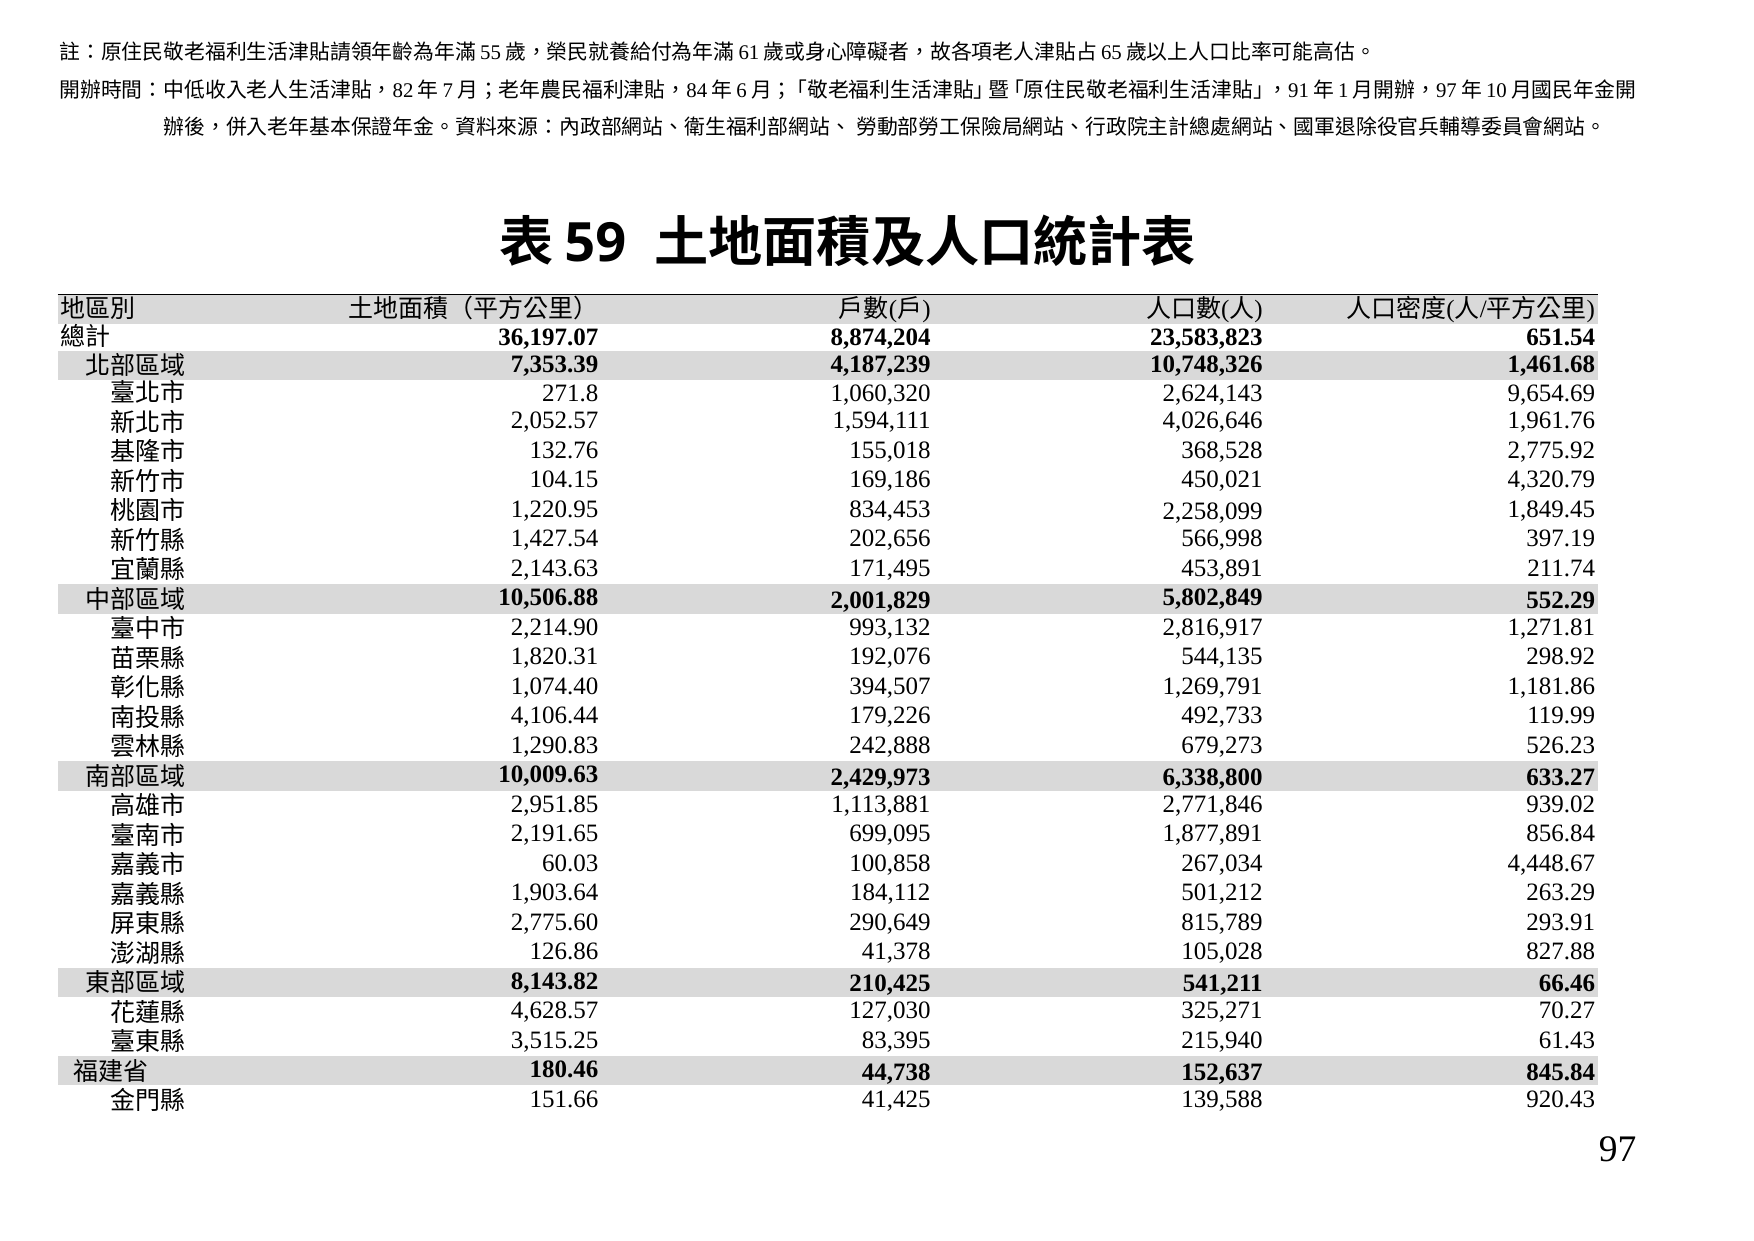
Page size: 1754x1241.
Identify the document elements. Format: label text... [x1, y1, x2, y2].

table_cell 827.88 [1265, 938, 1598, 967]
table_header 人口數(人) [933, 295, 1265, 324]
table_cell 41,378 [601, 938, 933, 967]
table_cell 1,877,891 [933, 820, 1265, 849]
table_cell 993,132 [601, 614, 933, 643]
table_cell 44,738 [601, 1056, 933, 1085]
table_cell 192,076 [601, 643, 933, 673]
table_cell 4,187,239 [601, 351, 933, 380]
table_cell 1,074.40 [269, 673, 601, 702]
table_cell 202,656 [601, 525, 933, 555]
table_cell 184,112 [601, 879, 933, 908]
table_cell 2,771,846 [933, 791, 1265, 820]
table_cell 南部區域 [58, 761, 269, 791]
table_cell 8,874,204 [601, 324, 933, 351]
table_cell 1,427.54 [269, 525, 601, 555]
table_cell 3,515.25 [269, 1026, 601, 1056]
table_cell 1,961.76 [1265, 407, 1598, 437]
table_cell 1,594,111 [601, 407, 933, 437]
table_cell 552.29 [1265, 584, 1598, 614]
table_cell 福建省 [58, 1056, 269, 1085]
table_cell 541,211 [933, 968, 1265, 997]
table_cell 桃園市 [58, 496, 269, 525]
table_cell 152,637 [933, 1056, 1265, 1085]
table_cell 180.46 [269, 1056, 601, 1085]
table_cell 5,802,849 [933, 584, 1265, 614]
table_cell 845.84 [1265, 1056, 1598, 1085]
table_cell 2,951.85 [269, 791, 601, 820]
table_cell 1,113,881 [601, 791, 933, 820]
table_cell 834,453 [601, 496, 933, 525]
table_cell 2,429,973 [601, 761, 933, 791]
table_cell 2,258,099 [933, 496, 1265, 525]
table_cell 325,271 [933, 997, 1265, 1026]
table_header 地區別 [58, 295, 269, 324]
table_header 戶數(戶) [601, 295, 933, 324]
table_cell 939.02 [1265, 791, 1598, 820]
table_cell 新北市 [58, 407, 269, 437]
table_cell 139,588 [933, 1085, 1265, 1115]
table_cell 花蓮縣 [58, 997, 269, 1026]
table_cell 815,789 [933, 909, 1265, 938]
table_cell 290,649 [601, 909, 933, 938]
table_cell 492,733 [933, 702, 1265, 732]
table_header 人口密度(人/平方公里) [1265, 295, 1598, 324]
table_cell 高雄市 [58, 791, 269, 820]
table_cell 4,320.79 [1265, 466, 1598, 496]
table_cell 屏東縣 [58, 909, 269, 938]
table_cell 651.54 [1265, 324, 1598, 351]
table_cell 1,060,320 [601, 380, 933, 407]
table_cell 1,271.81 [1265, 614, 1598, 643]
table_cell 6,338,800 [933, 761, 1265, 791]
table_cell 453,891 [933, 555, 1265, 584]
table_cell 132.76 [269, 437, 601, 466]
table_cell 2,191.65 [269, 820, 601, 849]
table_cell 397.19 [1265, 525, 1598, 555]
table_cell 104.15 [269, 466, 601, 496]
table_cell 271.8 [269, 380, 601, 407]
table_cell 155,018 [601, 437, 933, 466]
table_cell 彰化縣 [58, 673, 269, 702]
table_cell 2,143.63 [269, 555, 601, 584]
table_cell 10,748,326 [933, 351, 1265, 380]
subtitle 表59 土地面積及人口統計表 [59, 182, 1636, 294]
table_cell 2,624,143 [933, 380, 1265, 407]
table_cell 211.74 [1265, 555, 1598, 584]
table_cell 61.43 [1265, 1026, 1598, 1056]
table_cell 臺東縣 [58, 1026, 269, 1056]
table_cell 臺北市 [58, 380, 269, 407]
table_cell 126.86 [269, 938, 601, 967]
table_cell 4,026,646 [933, 407, 1265, 437]
text 開辦時間：中低收入老人生活津貼，82年7月；老年農民福利津貼，84年6月；「敬老福利生活津貼」暨「原住民敬老福利生活津貼」，91年1月開辦，97年10月國民年金開辦後，併入老年基本保證年金。資料來源：內政部網站、衛生福利部網站、 勞動部勞工保險局網站、行政院主計總處網站、國軍退除役官兵輔導委員會網站。 [59, 69, 1636, 144]
table_cell 嘉義市 [58, 850, 269, 879]
table_cell 1,220.95 [269, 496, 601, 525]
table_cell 東部區域 [58, 968, 269, 997]
table_cell 中部區域 [58, 584, 269, 614]
table_cell 嘉義縣 [58, 879, 269, 908]
table_cell 4,448.67 [1265, 850, 1598, 879]
table_cell 169,186 [601, 466, 933, 496]
table_cell 1,181.86 [1265, 673, 1598, 702]
table_cell 171,495 [601, 555, 933, 584]
table_cell 179,226 [601, 702, 933, 732]
text 註：原住民敬老福利生活津貼請領年齡為年滿55歲，榮民就養給付為年滿61歲或身心障礙者，故各項老人津貼占65歲以上人口比率可能高估。 [59, 32, 1636, 69]
table_cell 450,021 [933, 466, 1265, 496]
table_cell 2,052.57 [269, 407, 601, 437]
table_cell 1,461.68 [1265, 351, 1598, 380]
table_cell 679,273 [933, 732, 1265, 761]
table_cell 1,849.45 [1265, 496, 1598, 525]
table_cell 23,583,823 [933, 324, 1265, 351]
table_cell 2,775.92 [1265, 437, 1598, 466]
table_header 土地面積（平方公里） [269, 295, 601, 324]
table_cell 263.29 [1265, 879, 1598, 908]
table_cell 澎湖縣 [58, 938, 269, 967]
table_cell 119.99 [1265, 702, 1598, 732]
table_cell 新竹市 [58, 466, 269, 496]
table_cell 242,888 [601, 732, 933, 761]
table_cell 127,030 [601, 997, 933, 1026]
table_cell 70.27 [1265, 997, 1598, 1026]
table_cell 699,095 [601, 820, 933, 849]
table_cell 10,009.63 [269, 761, 601, 791]
table_cell 2,001,829 [601, 584, 933, 614]
table_cell 368,528 [933, 437, 1265, 466]
table_cell 總計 [58, 324, 269, 351]
table_cell 501,212 [933, 879, 1265, 908]
table_cell 新竹縣 [58, 525, 269, 555]
table_cell 60.03 [269, 850, 601, 879]
table_cell 100,858 [601, 850, 933, 879]
table_cell 雲林縣 [58, 732, 269, 761]
table_cell 基隆市 [58, 437, 269, 466]
table_cell 北部區域 [58, 351, 269, 380]
table_cell 267,034 [933, 850, 1265, 879]
table_cell 856.84 [1265, 820, 1598, 849]
table_cell 210,425 [601, 968, 933, 997]
table_cell 36,197.07 [269, 324, 601, 351]
table_cell 臺南市 [58, 820, 269, 849]
table_cell 4,628.57 [269, 997, 601, 1026]
table_cell 566,998 [933, 525, 1265, 555]
table_cell 9,654.69 [1265, 380, 1598, 407]
table_cell 633.27 [1265, 761, 1598, 791]
table_cell 66.46 [1265, 968, 1598, 997]
table_cell 151.66 [269, 1085, 601, 1115]
table_cell 2,775.60 [269, 909, 601, 938]
table_cell 1,269,791 [933, 673, 1265, 702]
table_cell 1,290.83 [269, 732, 601, 761]
table_cell 293.91 [1265, 909, 1598, 938]
table_cell 394,507 [601, 673, 933, 702]
table_cell 41,425 [601, 1085, 933, 1115]
table_cell 298.92 [1265, 643, 1598, 673]
table_cell 920.43 [1265, 1085, 1598, 1115]
table_cell 2,214.90 [269, 614, 601, 643]
table_cell 10,506.88 [269, 584, 601, 614]
table_cell 金門縣 [58, 1085, 269, 1115]
table_cell 7,353.39 [269, 351, 601, 380]
table_cell 4,106.44 [269, 702, 601, 732]
table_cell 2,816,917 [933, 614, 1265, 643]
table_cell 苗栗縣 [58, 643, 269, 673]
table_cell 8,143.82 [269, 968, 601, 997]
table_cell 544,135 [933, 643, 1265, 673]
table_cell 宜蘭縣 [58, 555, 269, 584]
table_cell 215,940 [933, 1026, 1265, 1056]
table_cell 526.23 [1265, 732, 1598, 761]
table_cell 1,820.31 [269, 643, 601, 673]
table_cell 105,028 [933, 938, 1265, 967]
table_cell 1,903.64 [269, 879, 601, 908]
table_cell 南投縣 [58, 702, 269, 732]
table_cell 臺中市 [58, 614, 269, 643]
table_cell 83,395 [601, 1026, 933, 1056]
